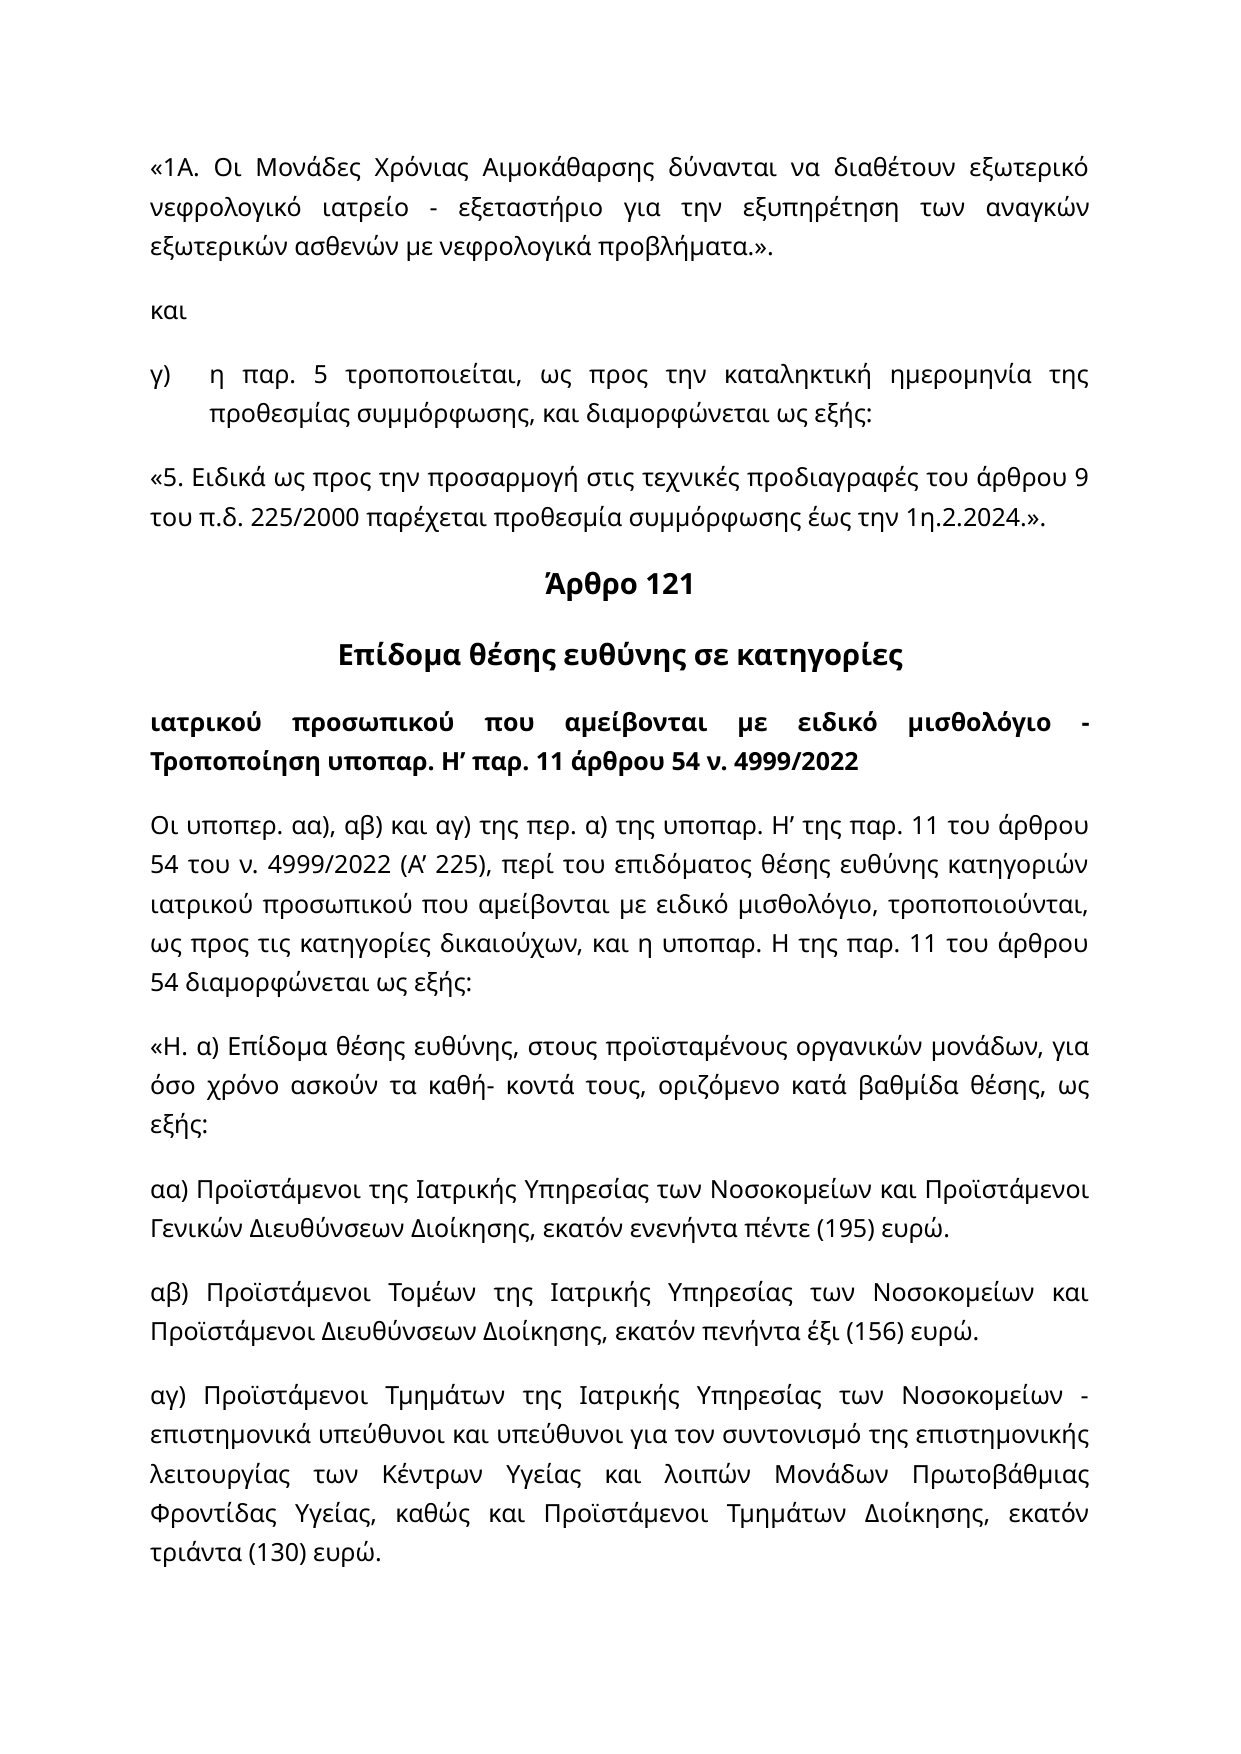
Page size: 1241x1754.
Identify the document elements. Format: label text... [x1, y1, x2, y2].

text Οι υποπερ. αα), αβ) και αγ) της περ. α) της υποπαρ. Η’ της παρ. 11 του άρθρου 54 του ν. 4999/2022 (Α’ 225), περί του επιδόματος θέσης ευθύνης κατηγοριών ιατρικού προσωπικού που αμείβονται με ειδικό μισθολόγιο, τροποποιούνται, ως προς τις κατηγορίες δικαιούχων, και η υποπαρ. Η της παρ. 11 του άρθρου 54 διαμορφώνεται ως εξής: [150, 808, 1090, 999]
text αα) Προϊστάμενοι της Ιατρικής Υπηρεσίας των Νοσοκομείων και Προϊστάμενοι Γενικών Διευθύνσεων Διοίκησης, εκατόν ενενήντα πέντε (195) ευρώ. [150, 1171, 1090, 1244]
text «Η. α) Επίδομα θέσης ευθύνης, στους προϊσταμένους οργανικών μονάδων, για όσο χρόνο ασκούν τα καθή- κοντά τους, οριζόμενο κατά βαθμίδα θέσης, ως εξής: [150, 1029, 1090, 1141]
text και [150, 292, 1090, 327]
text «1A. Οι Μονάδες Χρόνιας Αιμοκάθαρσης δύνανται να διαθέτουν εξωτερικό νεφρολογικό ιατρείο - εξεταστήριο για την εξυπηρέτηση των αναγκών εξωτερικών ασθενών με νεφρολογικά προβλήματα.». [150, 150, 1090, 262]
text ιατρικού προσωπικού που αμείβονται με ειδικό μισθολόγιο - Τροποποίηση υποπαρ. Η’ παρ. 11 άρθρου 54 ν. 4999/2022 [150, 704, 1090, 778]
text «5. Ειδικά ως προς την προσαρμογή στις τεχνικές προδιαγραφές του άρθρου 9 του π.δ. 225/2000 παρέχεται προθεσμία συμμόρφωσης έως την 1η.2.2024.». [150, 460, 1090, 533]
text αβ) Προϊστάμενοι Τομέων της Ιατρικής Υπηρεσίας των Νοσοκομείων και Προϊστάμενοι Διευθύνσεων Διοίκησης, εκατόν πενήντα έξι (156) ευρώ. [150, 1274, 1090, 1348]
subtitle Άρθρο 121 [150, 563, 1090, 603]
subtitle Επίδομα θέσης ευθύνης σε κατηγορίες [150, 634, 1090, 674]
text αγ) Προϊστάμενοι Τμημάτων της Ιατρικής Υπηρεσίας των Νοσοκομείων - επιστημονικά υπεύθυνοι και υπεύθυνοι για τον συντονισμό της επιστημονικής λειτουργίας των Κέντρων Υγείας και λοιπών Μονάδων Πρωτοβάθμιας Φροντίδας Υγείας, καθώς και Προϊστάμενοι Τμημάτων Διοίκησης, εκατόν τριάντα (130) ευρώ. [150, 1378, 1090, 1569]
list γ) η παρ. 5 τροποποιείται, ως προς την καταληκτική ημερομηνία της προθεσμίας συμμόρφωσης, και διαμορφώνεται ως εξής: [150, 357, 1090, 430]
